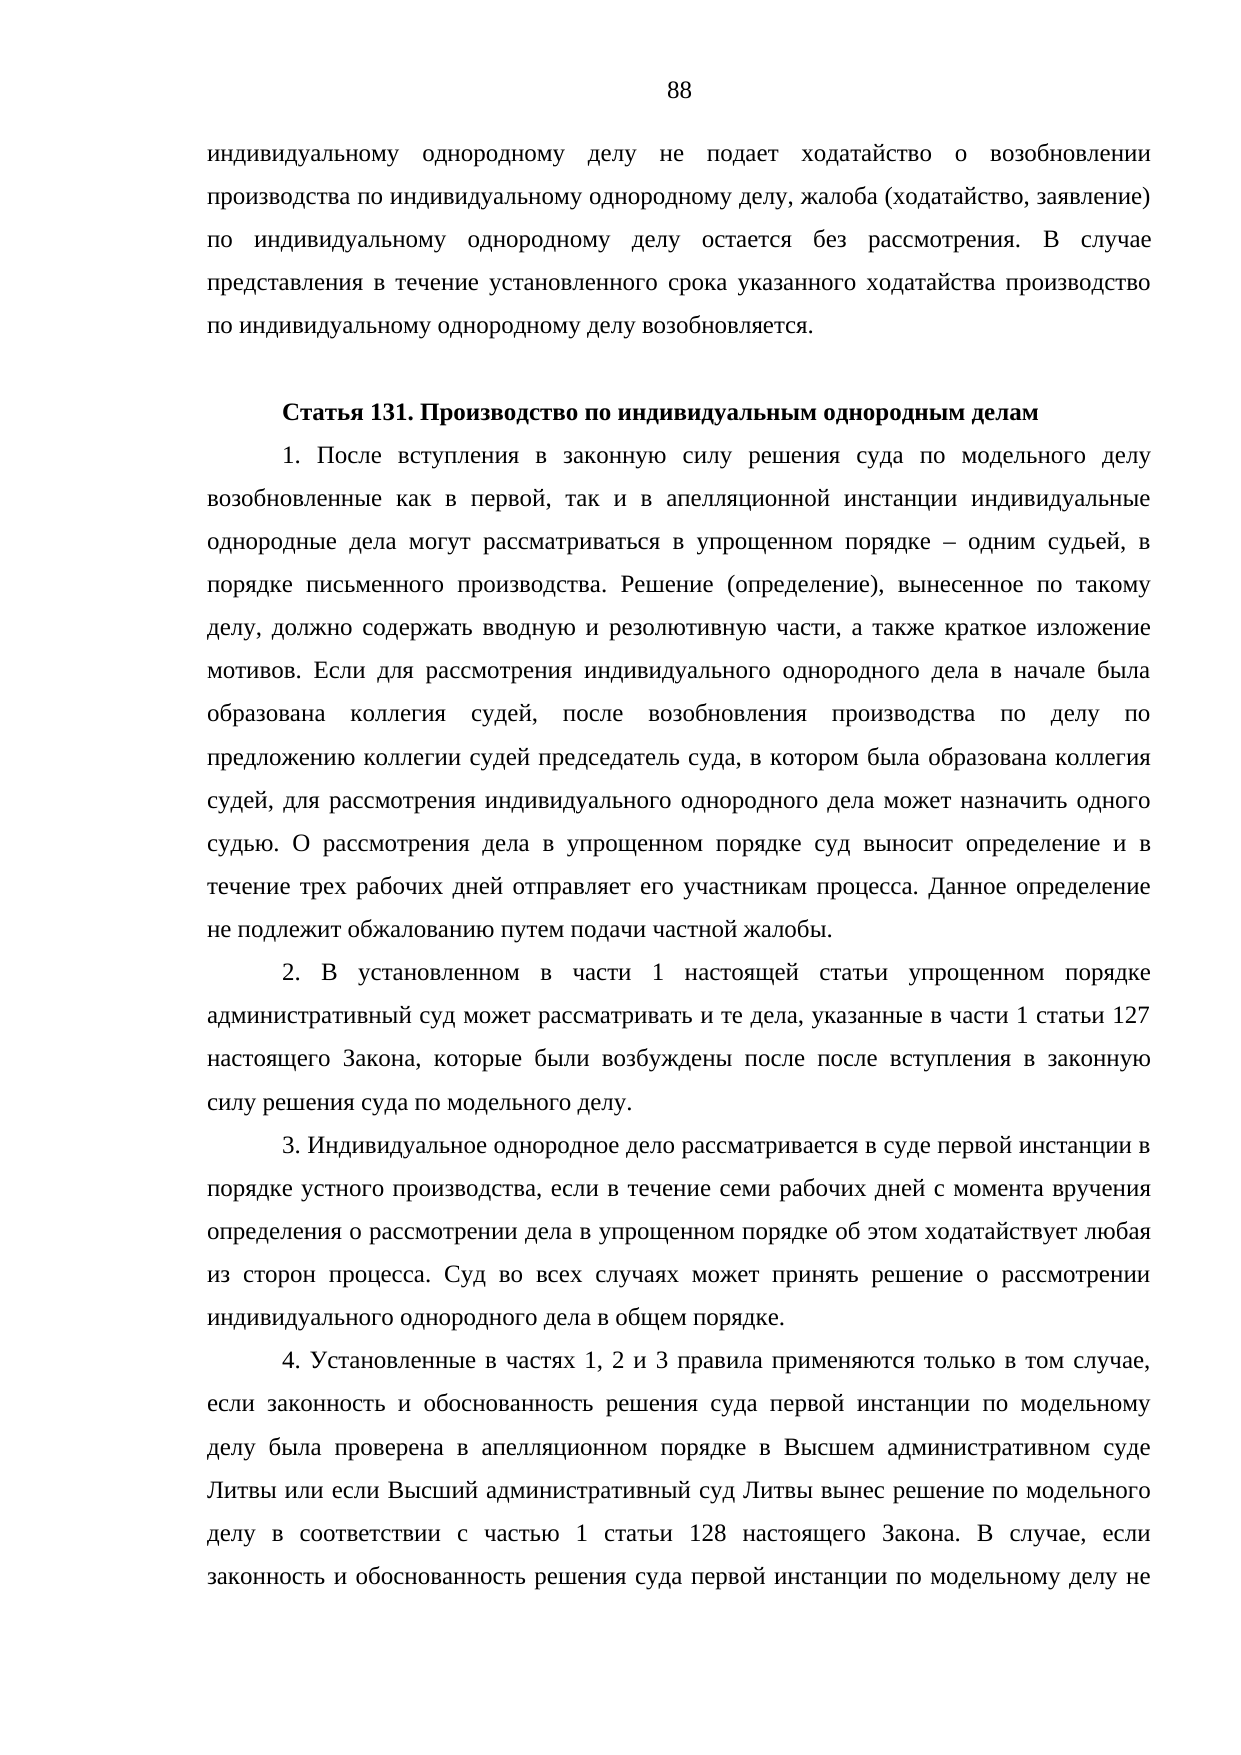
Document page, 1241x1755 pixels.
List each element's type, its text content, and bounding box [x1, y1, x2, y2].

text 2. В установленном в части 1 настоящей статьи упрощенном порядке административный суд может рассматривать и те дела, указанные в части 1 статьи 127 настоящего Закона, которые были возбуждены после после вступления в законную силу решения суда по модельного делу. [207, 957, 1152, 1115]
text 3. Индивидуальное однородное дело рассматривается в суде первой инстанции в порядке устного производства, если в течение семи рабочих дней с момента вручения определения о рассмотрении дела в упрощенном порядке об этом ходатайствует любая из сторон процесса. Суд во всех случаях может принять решение о рассмотрении индивидуального однородного дела в общем порядке. [207, 1130, 1152, 1331]
text 1. После вступления в законную силу решения суда по модельного делу возобновленные как в первой, так и в апелляционной инстанции индивидуальные однородные дела могут рассматриваться в упрощенном порядке – одним судьей, в порядке письменного производства. Решение (определение), вынесенное по такому делу, должно содержать вводную и резолютивную части, а также краткое изложение мотивов. Если для рассмотрения индивидуального однородного дела в начале была образована коллегия судей, после возобновления производства по делу по предложению коллегии судей председатель суда, в котором была образована коллегия судей, для рассмотрения индивидуального однородного дела может назначить одного судью. О рассмотрения дела в упрощенном порядке суд выносит определение и в течение трех рабочих дней отправляет его участникам процесса. Данное определение не подлежит обжалованию путем подачи частной жалобы. [207, 440, 1152, 943]
text Статья 131. Производство по индивидуальным однородным делам [207, 397, 1152, 425]
text индивидуальному однородному делу не подает ходатайство о возобновлении производства по индивидуальному однородному делу, жалоба (ходатайство, заявление) по индивидуальному однородному делу остается без рассмотрения. В случае представления в течение установленного срока указанного ходатайства производство по индивидуальному однородному делу возобновляется. [207, 138, 1152, 339]
text 4. Установленные в частях 1, 2 и 3 правила применяются только в том случае, если законность и обоснованность решения суда первой инстанции по модельному делу была проверена в апелляционном порядке в Высшем административном суде Литвы или если Высший административный суд Литвы вынес решение по модельного делу в соответствии с частью 1 статьи 128 настоящего Закона. В случае, если законность и обоснованность решения суда первой инстанции по модельному делу не [207, 1345, 1152, 1590]
